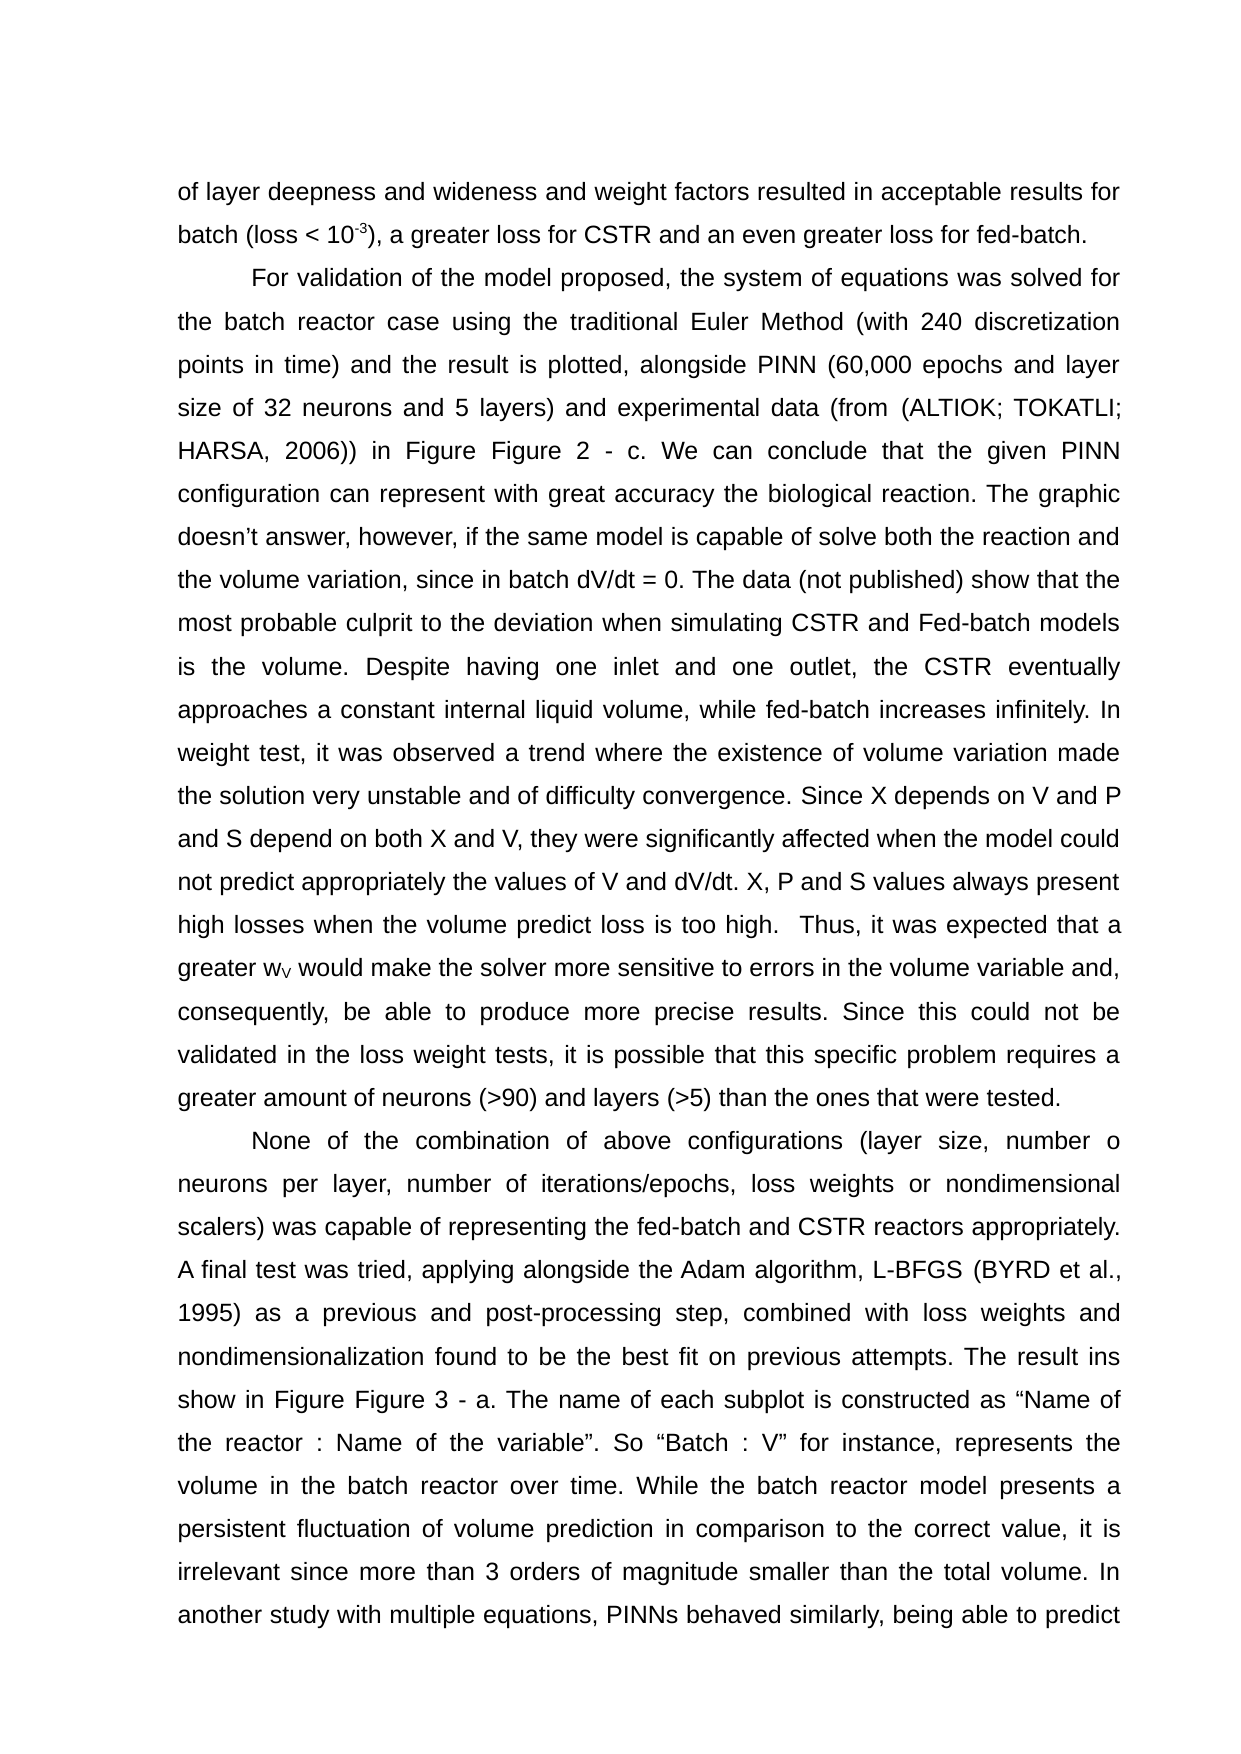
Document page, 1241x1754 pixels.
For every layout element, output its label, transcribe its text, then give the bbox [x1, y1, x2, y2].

text None of the combination of above configurations (layer size, number o neurons per layer, number of iterations/epochs, loss weights or nondimensional scalers) was capable of representing the fed-batch and CSTR reactors appropriately. A final test was tried, applying alongside the Adam algorithm, L-BFGS (BYRD et al., 1995) as a previous and post-processing step, combined with loss weights and nondimensionalization found to be the best fit on previous attempts. The result ins show in Figure 3 - a. The name of each subplot is constructed as “Name of the reactor : Name of the variable”. So “Batch : V” for instance, represents the volume in the batch reactor over time. While the batch reactor model presents a persistent fluctuation of volume prediction in comparison to the correct value, it is irrelevant since more than 3 orders of magnitude smaller than the total volume. In another study with multiple equations, PINNs behaved similarly, being able to predict [177, 1126, 1122, 1629]
text of layer deepness and wideness and weight factors resulted in acceptable results for batch (loss < 10-3), a greater loss for CSTR and an even greater loss for fed-batch. [177, 177, 1122, 249]
text For validation of the model proposed, the system of equations was solved for the batch reactor case using the traditional Euler Method (with 240 discretization points in time) and the result is plotted, alongside PINN (60,000 epochs and layer size of 32 neurons and 5 layers) and experimental data (from (ALTIOK; TOKATLI; HARSA, 2006)) in Figure 2 - c. We can conclude that the given PINN configuration can represent with great accuracy the biological reaction. The graphic doesn’t answer, however, if the same model is capable of solve both the reaction and the volume variation, since in batch dV/dt = 0. The data (not published) show that the most probable culprit to the deviation when simulating CSTR and Fed-batch models is the volume. Despite having one inlet and one outlet, the CSTR eventually approaches a constant internal liquid volume, while fed-batch increases infinitely. In weight test, it was observed a trend where the existence of volume variation made the solution very unstable and of difficulty convergence. Since X depends on V and P and S depend on both X and V, they were significantly affected when the model could not predict appropriately the values of V and dV/dt. X, P and S values always present high losses when the volume predict loss is too high. Thus, it was expected that a greater wV would make the solver more sensitive to errors in the volume variable and, consequently, be able to produce more precise results. Since this could not be validated in the loss weight tests, it is possible that this specific problem requires a greater amount of neurons (>90) and layers (>5) than the ones that were tested. [177, 263, 1122, 1112]
